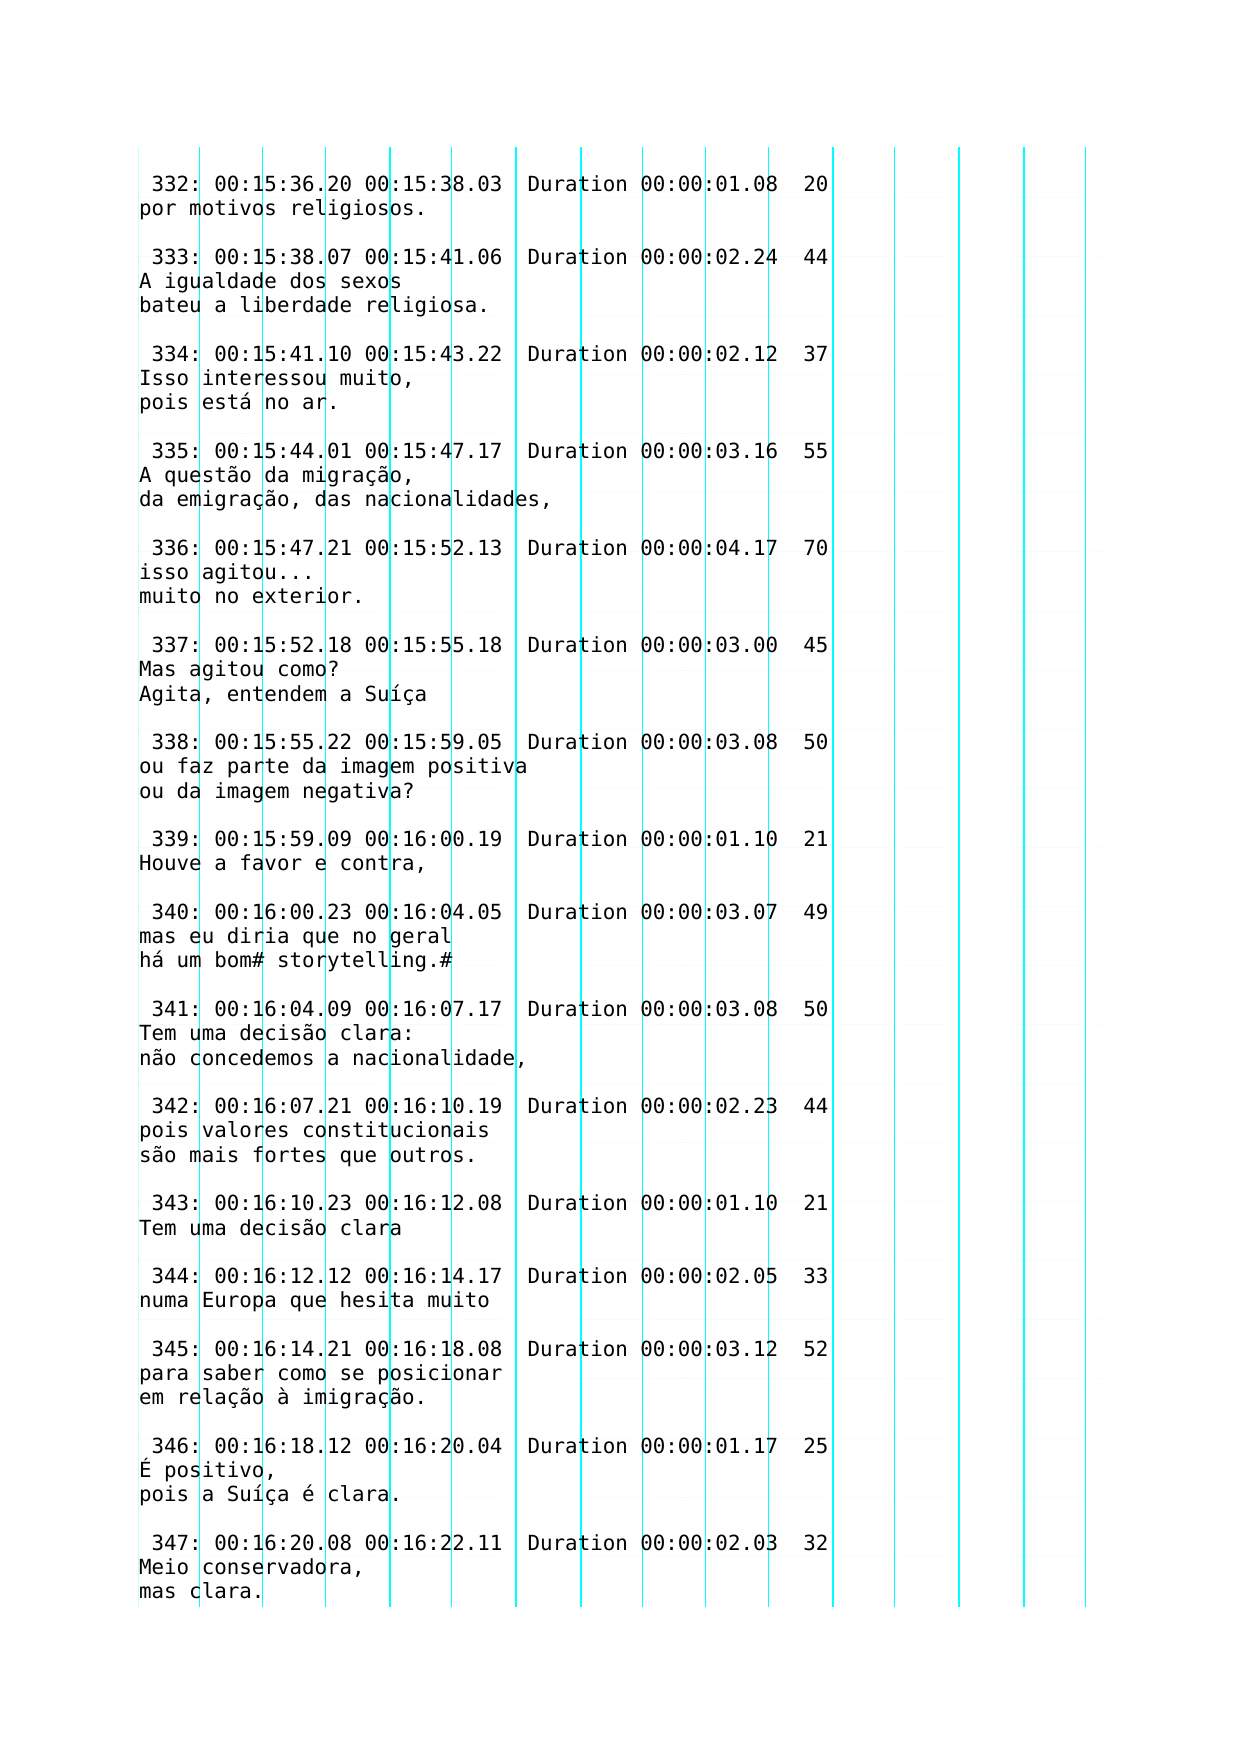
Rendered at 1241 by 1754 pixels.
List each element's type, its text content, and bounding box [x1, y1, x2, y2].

text 344: 00:16:12.12 00:16:14.17 Duration 00:00:02.05 33 [139, 1264, 1101, 1288]
text 332: 00:15:36.20 00:15:38.03 Duration 00:00:01.08 20 [139, 172, 1101, 196]
text pois a Suíça é clara. [139, 1482, 1101, 1507]
text 340: 00:16:00.23 00:16:04.05 Duration 00:00:03.07 49 [139, 900, 1101, 924]
text É positivo, [139, 1458, 1101, 1482]
text 333: 00:15:38.07 00:15:41.06 Duration 00:00:02.24 44 [139, 245, 1101, 269]
text pois está no ar. [139, 390, 1101, 414]
text 337: 00:15:52.18 00:15:55.18 Duration 00:00:03.00 45 [139, 633, 1101, 657]
text Agita, entendem a Suíça [139, 682, 1101, 706]
text mas eu diria que no geral [139, 924, 1101, 948]
text 342: 00:16:07.21 00:16:10.19 Duration 00:00:02.23 44 [139, 1094, 1101, 1118]
text 347: 00:16:20.08 00:16:22.11 Duration 00:00:02.03 32 [139, 1531, 1101, 1555]
text ou faz parte da imagem positiva [139, 754, 1101, 779]
text mas clara. [139, 1579, 1101, 1604]
text 341: 00:16:04.09 00:16:07.17 Duration 00:00:03.08 50 [139, 997, 1101, 1021]
text da emigração, das nacionalidades, [139, 487, 1101, 512]
text pois valores constitucionais [139, 1118, 1101, 1143]
text Tem uma decisão clara [139, 1216, 1101, 1240]
text para saber como se posicionar [139, 1361, 1101, 1385]
text 335: 00:15:44.01 00:15:47.17 Duration 00:00:03.16 55 [139, 439, 1101, 463]
text numa Europa que hesita muito [139, 1288, 1101, 1313]
text 334: 00:15:41.10 00:15:43.22 Duration 00:00:02.12 37 [139, 342, 1101, 366]
picture [138, 147, 1102, 1607]
text 346: 00:16:18.12 00:16:20.04 Duration 00:00:01.17 25 [139, 1434, 1101, 1458]
text Mas agitou como? [139, 657, 1101, 682]
text Meio conservadora, [139, 1555, 1101, 1579]
text em relação à imigração. [139, 1385, 1101, 1410]
text não concedemos a nacionalidade, [139, 1046, 1101, 1070]
text A questão da migração, [139, 463, 1101, 487]
text 343: 00:16:10.23 00:16:12.08 Duration 00:00:01.10 21 [139, 1191, 1101, 1216]
text muito no exterior. [139, 584, 1101, 609]
text 336: 00:15:47.21 00:15:52.13 Duration 00:00:04.17 70 [139, 536, 1101, 560]
text são mais fortes que outros. [139, 1143, 1101, 1167]
text Tem uma decisão clara: [139, 1021, 1101, 1046]
text há um bom# storytelling.# [139, 948, 1101, 973]
text bateu a liberdade religiosa. [139, 293, 1101, 317]
text 345: 00:16:14.21 00:16:18.08 Duration 00:00:03.12 52 [139, 1337, 1101, 1361]
text Houve a favor e contra, [139, 851, 1101, 876]
text 338: 00:15:55.22 00:15:59.05 Duration 00:00:03.08 50 [139, 730, 1101, 754]
text A igualdade dos sexos [139, 269, 1101, 293]
text isso agitou... [139, 560, 1101, 584]
text por motivos religiosos. [139, 196, 1101, 220]
text 339: 00:15:59.09 00:16:00.19 Duration 00:00:01.10 21 [139, 827, 1101, 851]
text Isso interessou muito, [139, 366, 1101, 390]
text ou da imagem negativa? [139, 779, 1101, 803]
